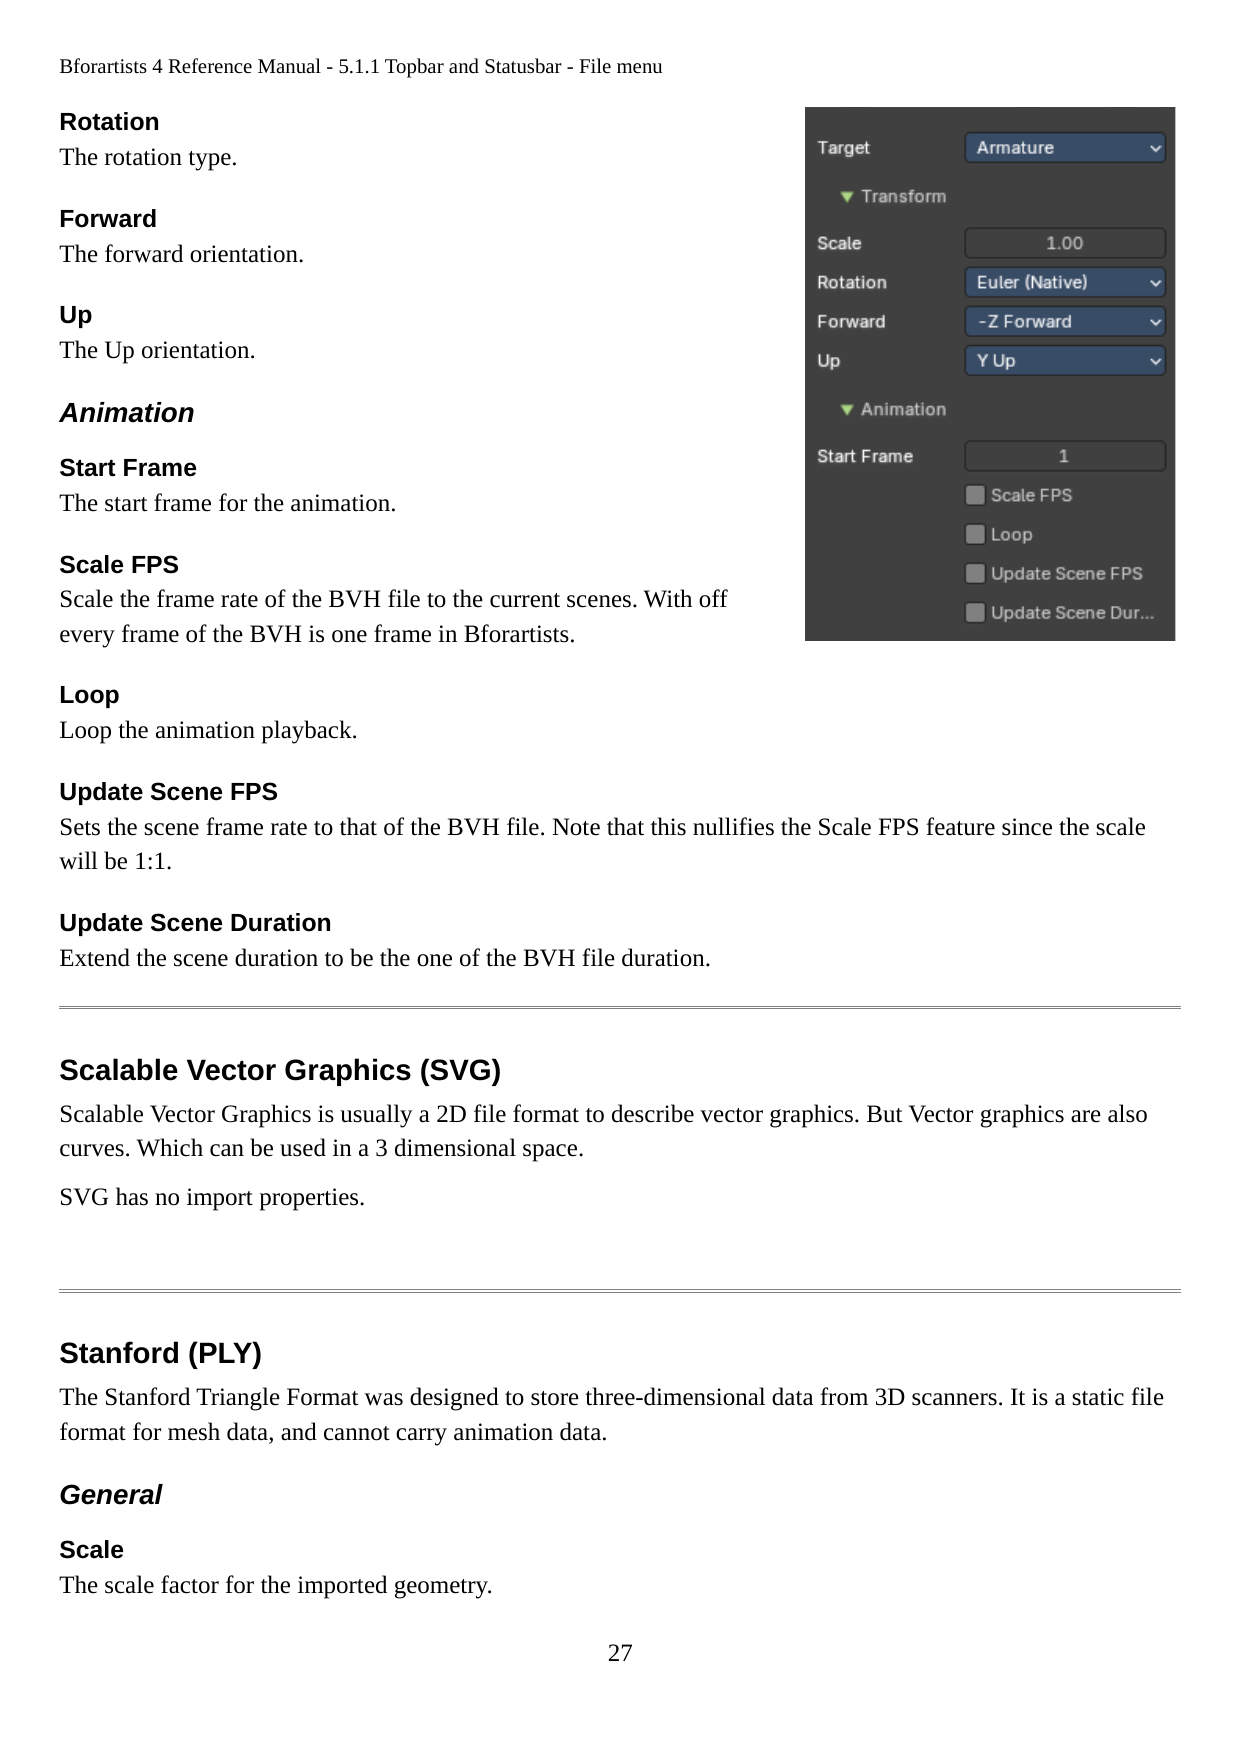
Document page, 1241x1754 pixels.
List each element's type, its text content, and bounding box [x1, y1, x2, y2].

text Scale the frame rate of the BVH file to the current scenes. With off every frame of the BVH is one frame in Bforartists. [59, 584, 1181, 648]
subtitle Start Frame [59, 453, 805, 482]
subtitle Stanford (PLY) [59, 1336, 1181, 1369]
subtitle Update Scene FPS [59, 777, 1181, 806]
subtitle Rotation [59, 107, 805, 136]
text SVG has no import properties. [59, 1182, 1181, 1211]
text The Up orientation. [59, 335, 805, 364]
subtitle Loop [59, 681, 1181, 709]
subtitle Up [59, 300, 805, 329]
text Extend the scene duration to be the one of the BVH file duration. [59, 943, 1181, 971]
text Scalable Vector Graphics is usually a 2D file format to describe vector graphics. But Vector graphics are also curves. Which can be used in a 3 dimensional space. [59, 1099, 1181, 1162]
text The Stanford Triangle Format was designed to store three-dimensional data from 3D scanners. It is a static file format for mesh data, and cannot carry animation data. [59, 1382, 1181, 1445]
text The rotation type. [59, 142, 805, 171]
subtitle Scale [59, 1535, 1181, 1563]
subtitle Forward [59, 204, 805, 232]
subtitle [1176, 300, 1181, 329]
subtitle General [59, 1478, 1181, 1510]
text Loop the animation playback. [59, 715, 1181, 744]
subtitle Animation [59, 397, 805, 428]
subtitle Scale FPS [59, 550, 805, 578]
picture [805, 107, 1176, 641]
subtitle Update Scene Duration [59, 908, 1181, 936]
subtitle Scalable Vector Graphics (SVG) [59, 1052, 1181, 1086]
text Sets the scene frame rate to that of the BVH file. Note that this nullifies the Scale FPS feature since the scale will be 1:1. [59, 812, 1181, 875]
text The start frame for the animation. [59, 488, 805, 517]
text The forward orientation. [59, 239, 805, 267]
text The scale factor for the imported geometry. [59, 1570, 1181, 1598]
subtitle [1176, 204, 1181, 232]
